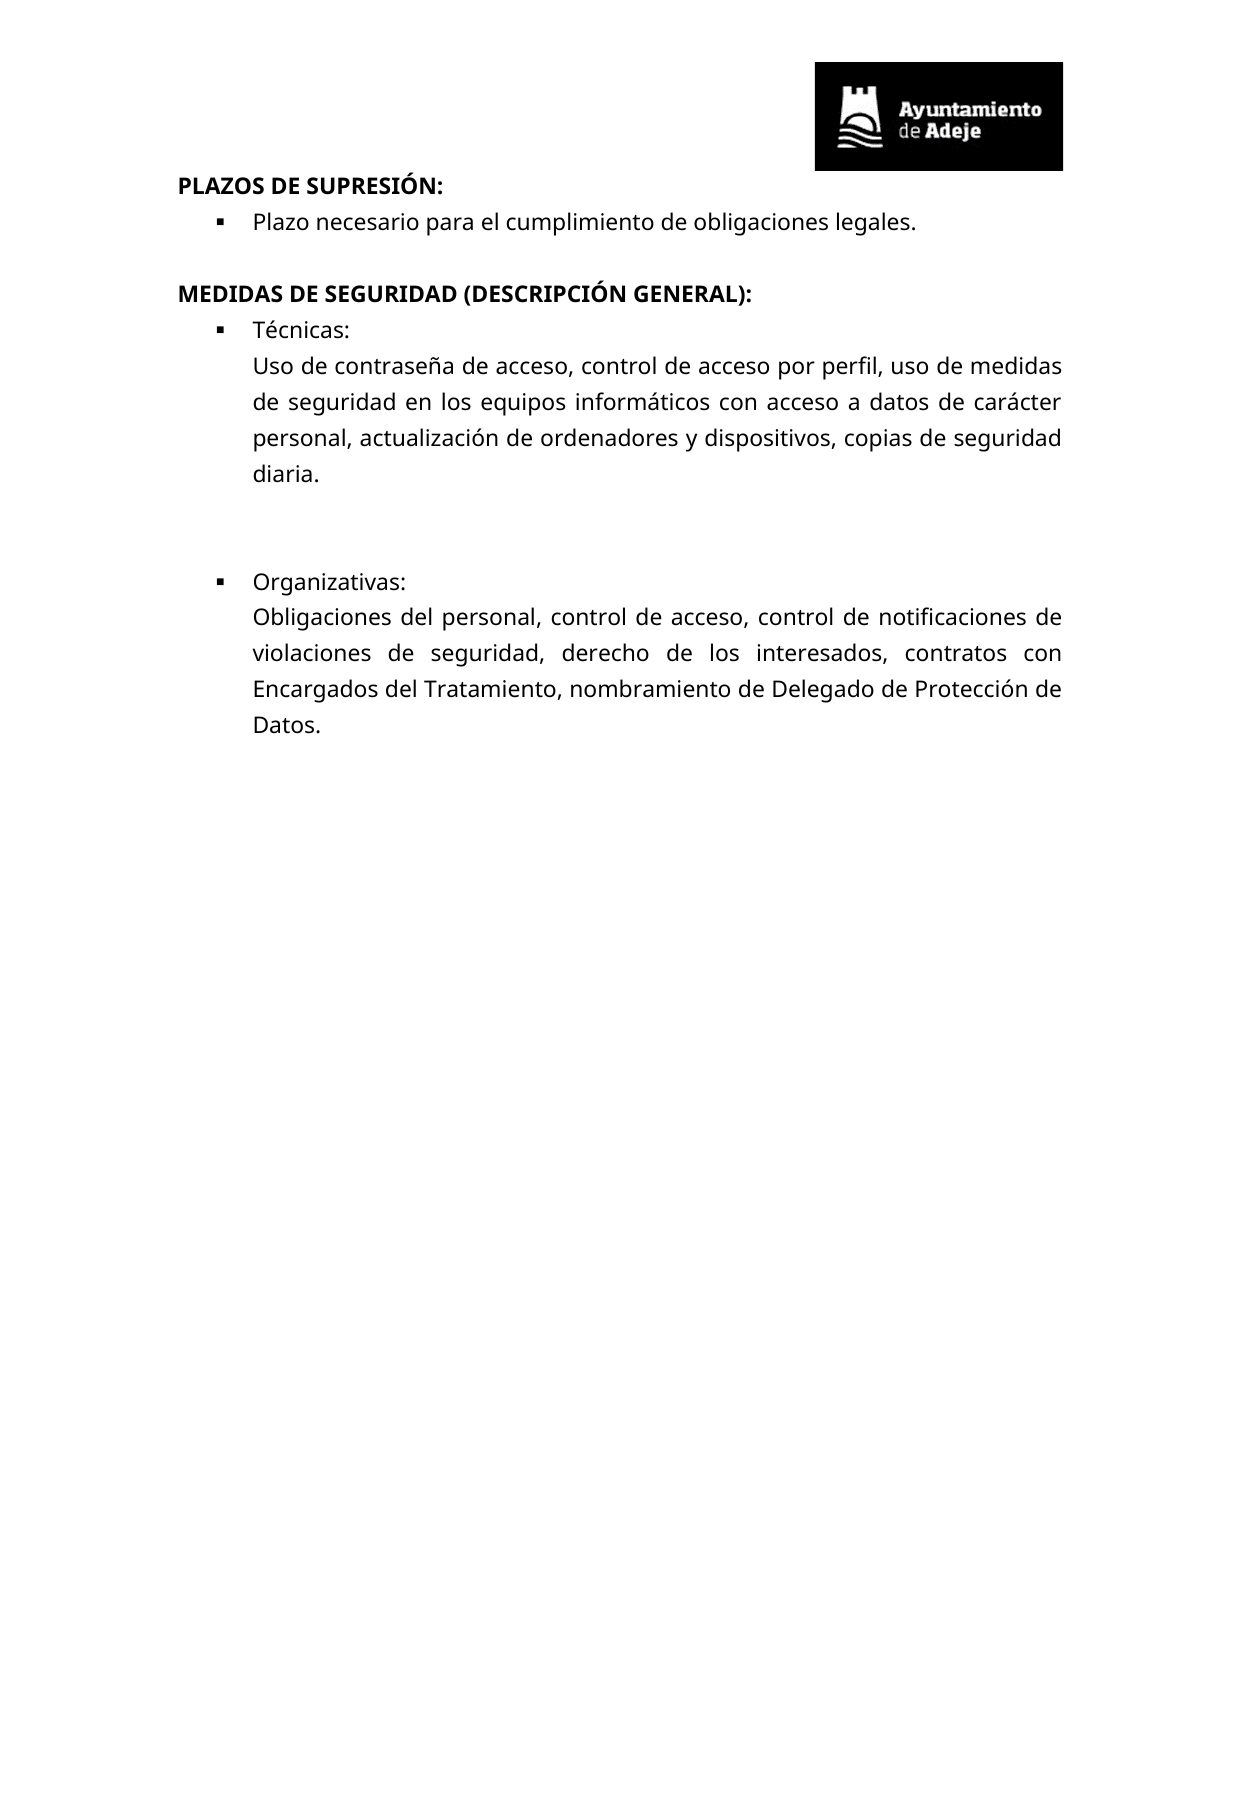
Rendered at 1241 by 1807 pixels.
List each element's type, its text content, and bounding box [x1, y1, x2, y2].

list Uso de contraseña de acceso, control de acceso por perfil, uso de medidas de seguridad en los equipos informáticos con acceso a datos de carácter personal, actualización de ordenadores y dispositivos, copias de seguridad diaria. [252, 350, 1063, 489]
list Plazo necesario para el cumplimiento de obligaciones legales. [215, 206, 1063, 237]
list Obligaciones del personal, control de acceso, control de notificaciones de violaciones de seguridad, derecho de los interesados, contratos con Encargados del Tratamiento, nombramiento de Delegado de Protección de Datos. [252, 601, 1063, 740]
list Organizativas: [215, 565, 1063, 597]
text MEDIDAS DE SEGURIDAD (DESCRIPCIÓN GENERAL): [177, 278, 1063, 309]
list Técnicas: [215, 314, 1063, 345]
text PLAZOS DE SUPRESIÓN: [177, 170, 1063, 201]
